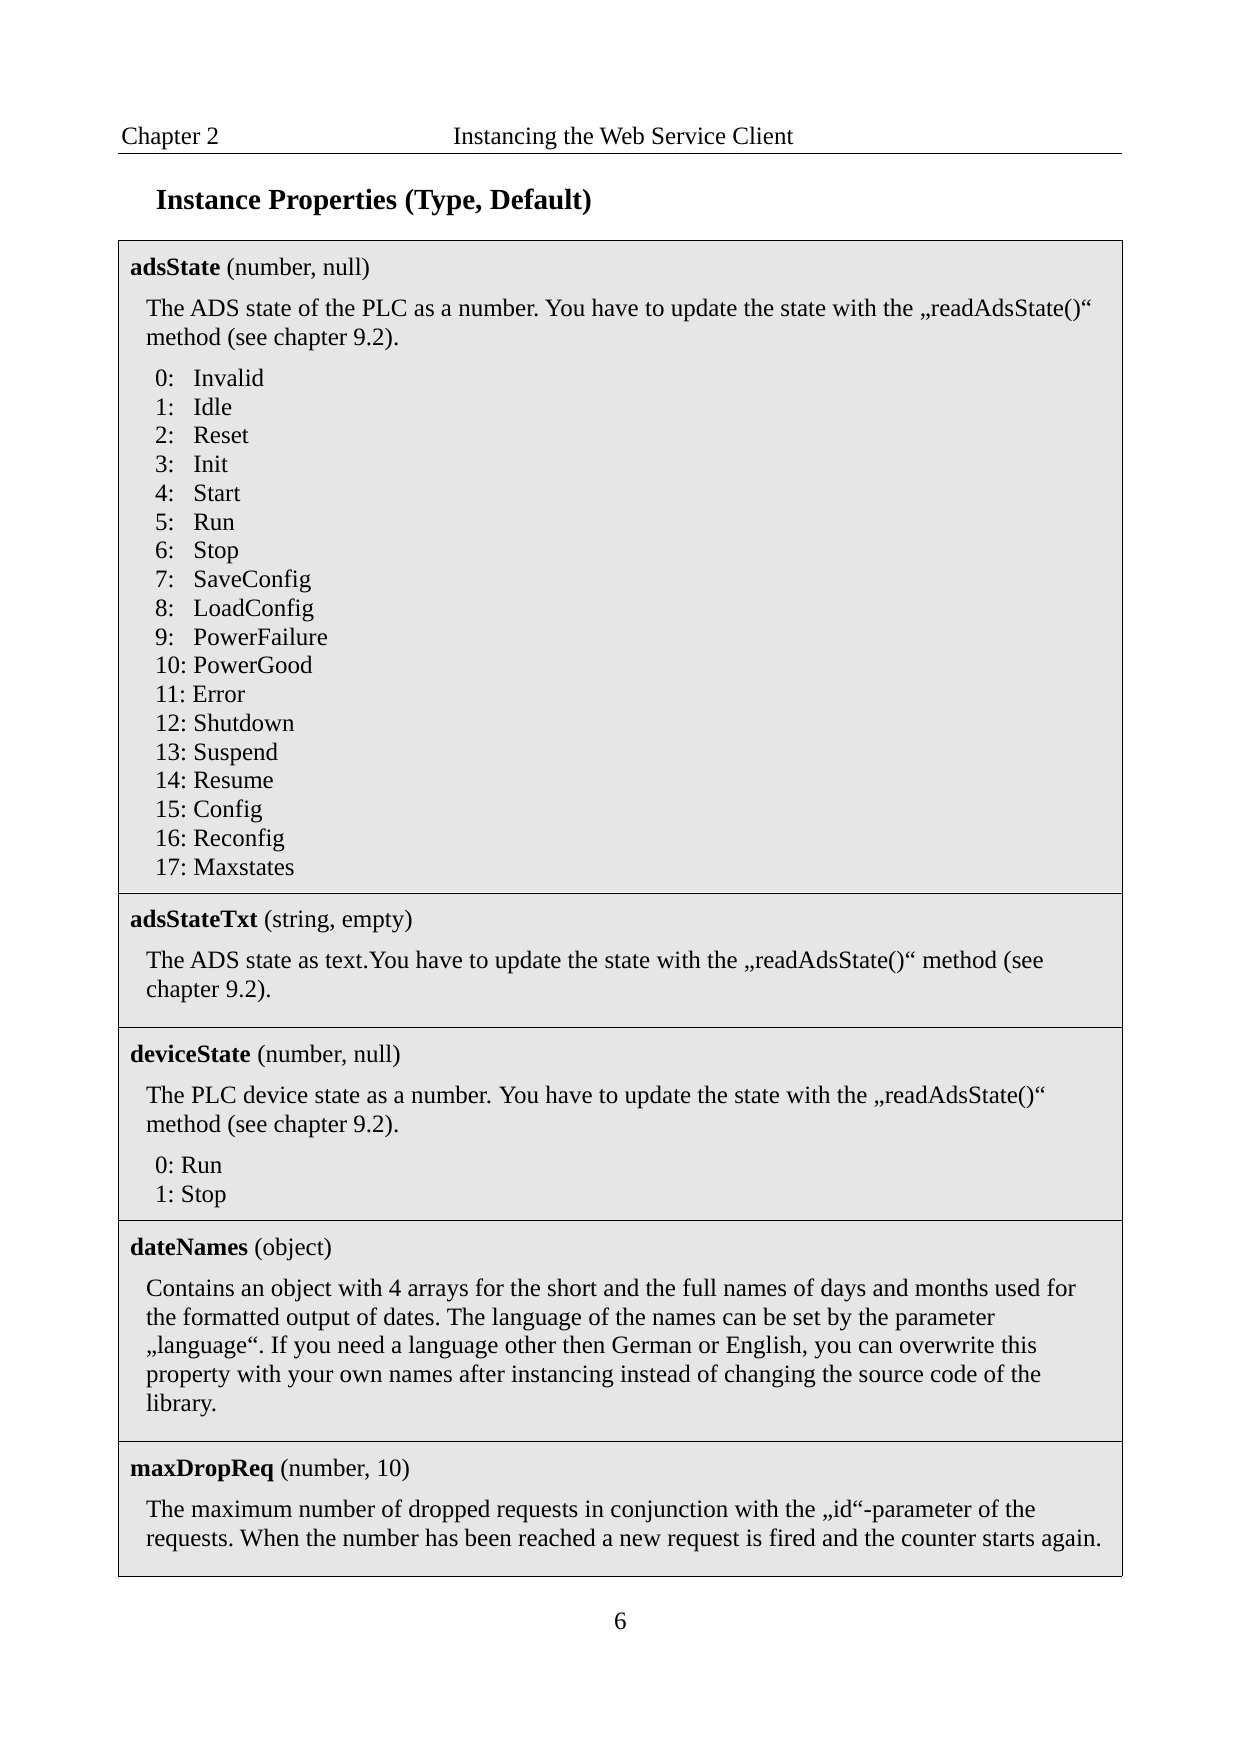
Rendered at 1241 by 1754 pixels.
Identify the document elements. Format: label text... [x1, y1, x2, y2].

subtitle Instance Properties (Type, Default) [156, 182, 1122, 216]
table_cell maxDropReq (number, 10) The maximum number of dropped requests in conjunction with the „id“-parameter of the requests. When the number has been reached a new request is fired and the counter starts again. [119, 1442, 1122, 1576]
table_cell dateNames (object) Contains an object with 4 arrays for the short and the full names of days and months used for the formatted output of dates. The language of the names can be set by the parameter „language“. If you need a language other then German or English, you can overwrite this property with your own names after instancing instead of changing the source code of the library. [119, 1221, 1122, 1441]
table_cell adsStateTxt (string, empty) The ADS state as text.You have to update the state with the „readAdsState()“ method (see chapter 9.2). [119, 894, 1122, 1027]
table_header adsState (number, null) The ADS state of the PLC as a number. You have to update the state with the „readAdsState()“ method (see chapter 9.2). 0: Invalid 1: Idle 2: Reset 3: Init 4: Start 5: Run 6: Stop 7: SaveConfig 8: LoadConfig 9: PowerFailure 10: PowerGood 11: Error 12: Shutdown 13: Suspend 14: Resume 15: Config 16: Reconfig 17: Maxstates [119, 241, 1122, 892]
table_cell deviceState (number, null) The PLC device state as a number. You have to update the state with the „readAdsState()“ method (see chapter 9.2). 0: Run 1: Stop [119, 1028, 1122, 1220]
